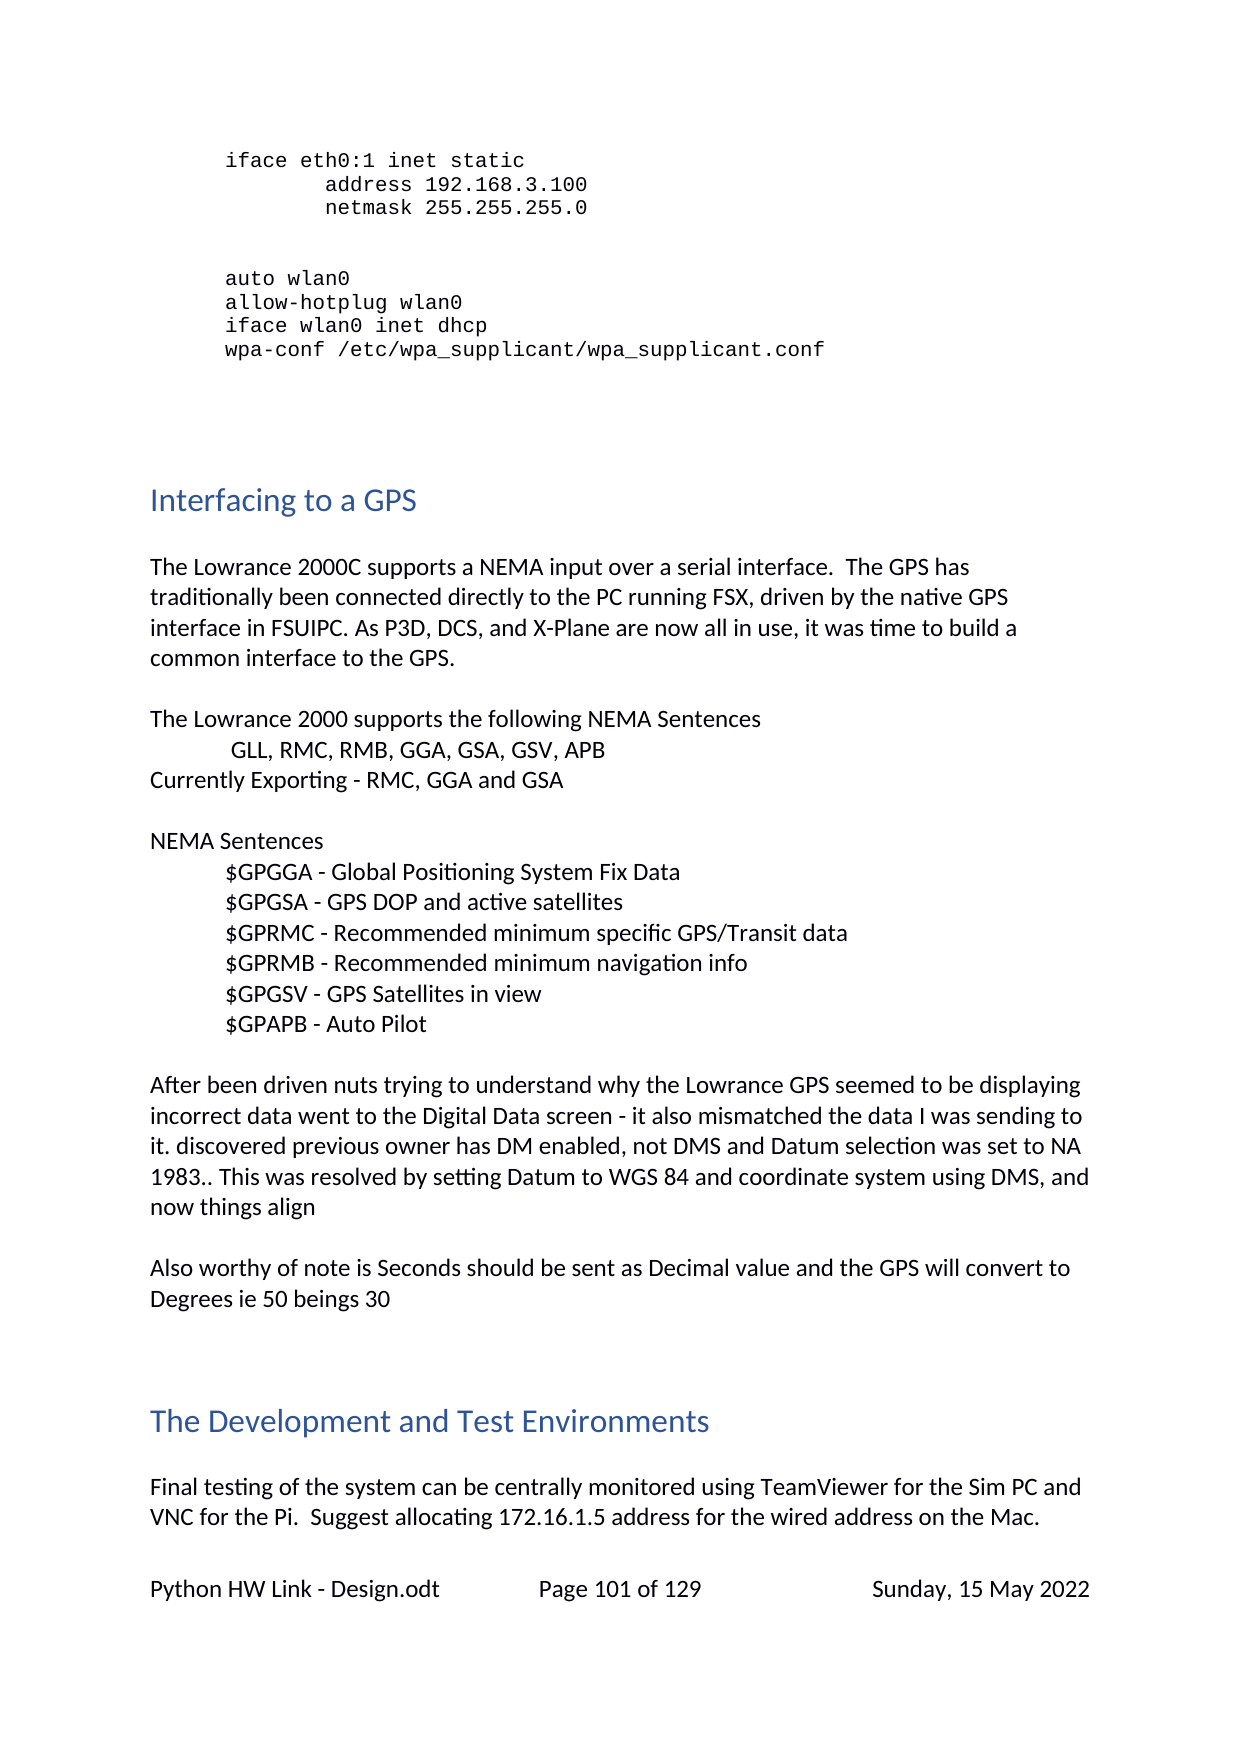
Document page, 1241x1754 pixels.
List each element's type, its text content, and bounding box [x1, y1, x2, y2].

text iface eth0:1 inet static address 192.168.3.100 netmask 255.255.255.0 auto wlan0 allow-hotplug wlan0 iface wlan0 inet dhcp wpa-conf /etc/wpa_supplicant/wpa_supplicant.conf [225, 150, 1090, 393]
text NEMA Sentences [150, 825, 1090, 856]
text After been driven nuts trying to understand why the Lowrance GPS seemed to be displaying incorrect data went to the Digital Data screen - it also mismatched the data I was sending to it. discovered previous owner has DM enabled, not DMS and Datum selection was set to NA 1983.. This was resolved by setting Datum to WGS 84 and coordinate system using DMS, and now things align [150, 1069, 1090, 1222]
text $GPGSA - GPS DOP and active satellites [225, 886, 1090, 917]
text $GPGSV - GPS Satellites in view [225, 978, 1090, 1008]
text The Lowrance 2000C supports a NEMA input over a serial interface. The GPS has traditionally been connected directly to the PC running FSX, driven by the native GPS interface in FSUIPC. As P3D, DCS, and X-Plane are now all in use, it was time to build a common interface to the GPS. [150, 551, 1090, 673]
text Also worthy of note is Seconds should be sent as Decimal value and the GPS will convert to Degrees ie 50 beings 30 [150, 1253, 1090, 1314]
text $GPRMC - Recommended minimum specific GPS/Transit data [225, 917, 1090, 947]
text Final testing of the system can be centrally monitored using TeamViewer for the Sim PC and VNC for the Pi. Suggest allocating 172.16.1.5 address for the wired address on the Mac. [150, 1471, 1090, 1532]
text The Lowrance 2000 supports the following NEMA Sentences [150, 703, 1090, 734]
text $GPRMB - Recommended minimum navigation info [225, 947, 1090, 978]
text GLL, RMC, RMB, GGA, GSA, GSV, APB [225, 734, 1090, 764]
subtitle Interfacing to a GPS [150, 479, 1090, 520]
text Currently Exporting - RMC, GGA and GSA [150, 764, 1090, 795]
text $GPGGA - Global Positioning System Fix Data [225, 856, 1090, 886]
text $GPAPB - Auto Pilot [225, 1008, 1090, 1039]
subtitle The Development and Test Environments [150, 1400, 1090, 1440]
